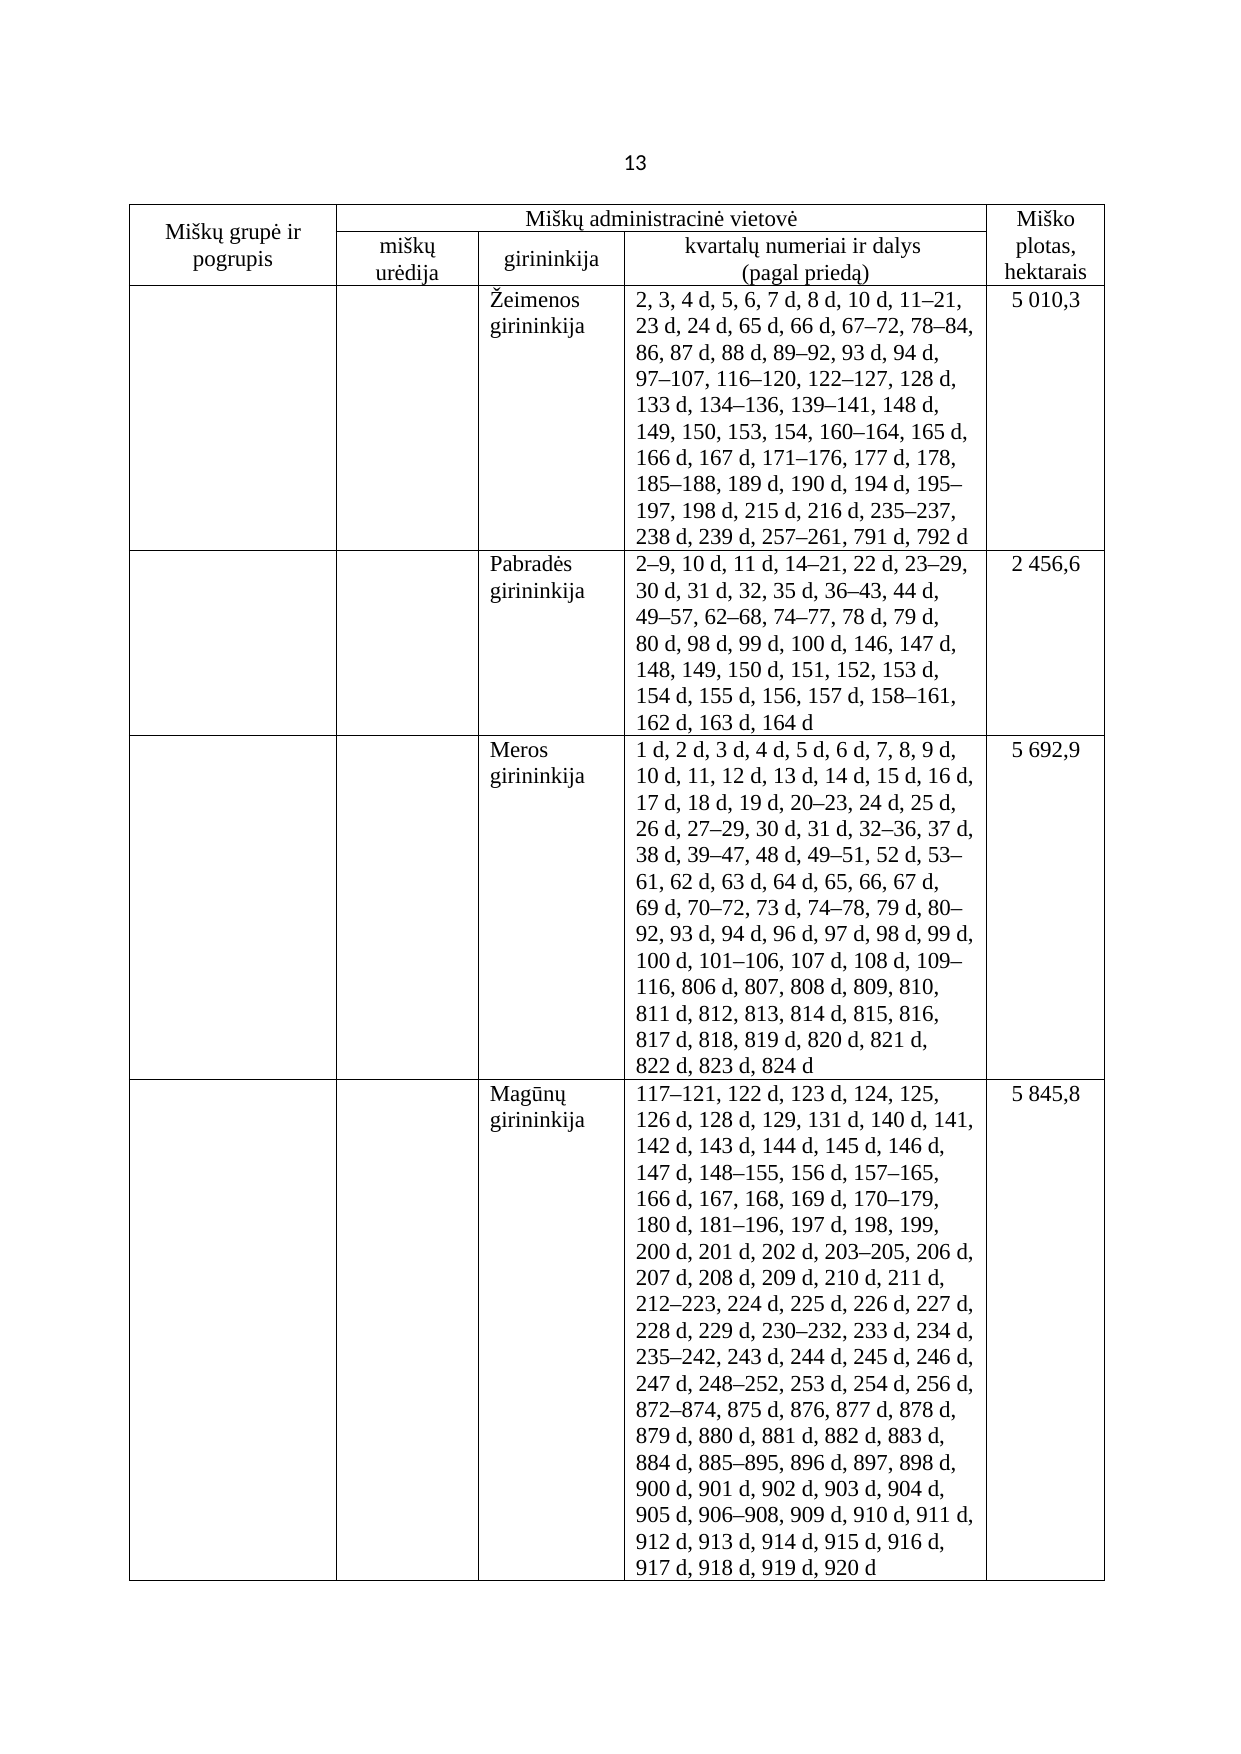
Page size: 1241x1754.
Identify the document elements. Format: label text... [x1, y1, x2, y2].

table_cell [337, 1080, 478, 1580]
table_cell 2, 3, 4 d, 5, 6, 7 d, 8 d, 10 d, 11–21, 23 d, 24 d, 65 d, 66 d, 67–72, 78–84, 86, 87 d, 88 d, 89–92, 93 d, 94 d, 97–107, 116–120, 122–127, 128 d, 133 d, 134–136, 139–141, 148 d, 149, 150, 153, 154, 160–164, 165 d, 166 d, 167 d, 171–176, 177 d, 178, 185–188, 189 d, 190 d, 194 d, 195–197, 198 d, 215 d, 216 d, 235–237, 238 d, 239 d, 257–261, 791 d, 792 d [625, 286, 986, 549]
table_cell 5 845,8 [987, 1080, 1104, 1580]
table_cell [130, 551, 336, 735]
table_cell Žeimenos girininkija [479, 286, 624, 549]
table_cell 2 456,6 [987, 551, 1104, 735]
table_cell Pabradės girininkija [479, 551, 624, 735]
table_cell [337, 286, 478, 549]
table_cell [337, 551, 478, 735]
table_cell [130, 736, 336, 1079]
table_header Miškų grupė ir pogrupis [130, 205, 336, 285]
table_cell [130, 286, 336, 549]
table_cell Magūnų girininkija [479, 1080, 624, 1580]
table_cell kvartalų numeriai ir dalys (pagal priedą) [625, 232, 986, 285]
table_cell 1 d, 2 d, 3 d, 4 d, 5 d, 6 d, 7, 8, 9 d, 10 d, 11, 12 d, 13 d, 14 d, 15 d, 16 d, 17 d, 18 d, 19 d, 20–23, 24 d, 25 d, 26 d, 27–29, 30 d, 31 d, 32–36, 37 d, 38 d, 39–47, 48 d, 49–51, 52 d, 53–61, 62 d, 63 d, 64 d, 65, 66, 67 d, 69 d, 70–72, 73 d, 74–78, 79 d, 80–92, 93 d, 94 d, 96 d, 97 d, 98 d, 99 d, 100 d, 101–106, 107 d, 108 d, 109–116, 806 d, 807, 808 d, 809, 810, 811 d, 812, 813, 814 d, 815, 816, 817 d, 818, 819 d, 820 d, 821 d, 822 d, 823 d, 824 d [625, 736, 986, 1079]
table_header Miško plotas, hektarais [987, 205, 1104, 285]
table_cell 5 692,9 [987, 736, 1104, 1079]
table_cell girininkija [479, 232, 624, 285]
table_cell 117–121, 122 d, 123 d, 124, 125, 126 d, 128 d, 129, 131 d, 140 d, 141, 142 d, 143 d, 144 d, 145 d, 146 d, 147 d, 148–155, 156 d, 157–165, 166 d, 167, 168, 169 d, 170–179, 180 d, 181–196, 197 d, 198, 199, 200 d, 201 d, 202 d, 203–205, 206 d, 207 d, 208 d, 209 d, 210 d, 211 d, 212–223, 224 d, 225 d, 226 d, 227 d, 228 d, 229 d, 230–232, 233 d, 234 d, 235–242, 243 d, 244 d, 245 d, 246 d, 247 d, 248–252, 253 d, 254 d, 256 d, 872–874, 875 d, 876, 877 d, 878 d, 879 d, 880 d, 881 d, 882 d, 883 d, 884 d, 885–895, 896 d, 897, 898 d, 900 d, 901 d, 902 d, 903 d, 904 d, 905 d, 906–908, 909 d, 910 d, 911 d, 912 d, 913 d, 914 d, 915 d, 916 d, 917 d, 918 d, 919 d, 920 d [625, 1080, 986, 1580]
table_cell 5 010,3 [987, 286, 1104, 549]
table_cell miškų urėdija [337, 232, 478, 285]
table_header Miškų administracinė vietovė [337, 205, 986, 231]
table_cell Meros girininkija [479, 736, 624, 1079]
table_cell 2–9, 10 d, 11 d, 14–21, 22 d, 23–29, 30 d, 31 d, 32, 35 d, 36–43, 44 d, 49–57, 62–68, 74–77, 78 d, 79 d, 80 d, 98 d, 99 d, 100 d, 146, 147 d, 148, 149, 150 d, 151, 152, 153 d, 154 d, 155 d, 156, 157 d, 158–161, 162 d, 163 d, 164 d [625, 551, 986, 735]
table_cell [337, 736, 478, 1079]
table_cell [130, 1080, 336, 1580]
